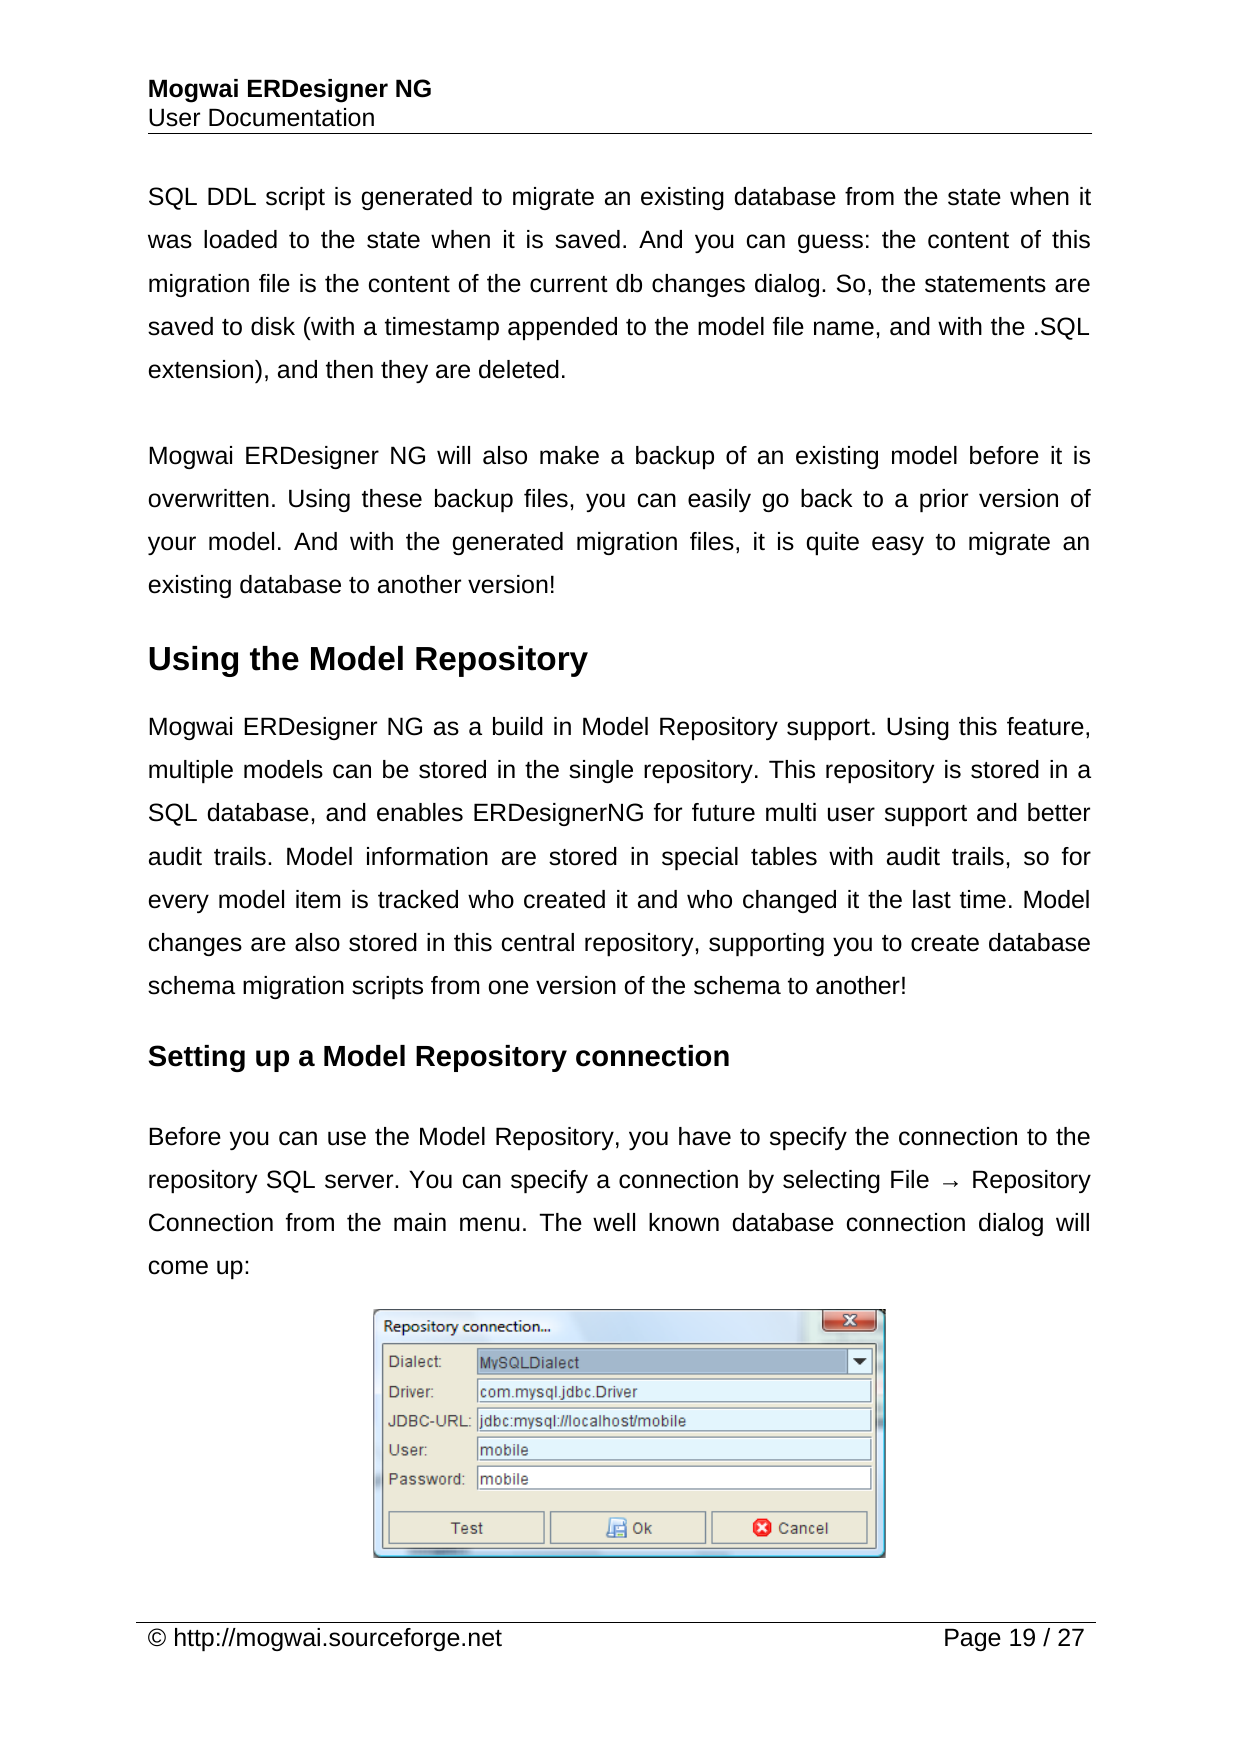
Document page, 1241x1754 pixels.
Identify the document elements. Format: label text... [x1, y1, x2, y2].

subtitle Using the Model Repository [148, 639, 1092, 677]
text Before you can use the Model Repository, you have to specify the connection to the repository SQL server. You can specify a connection by selecting File → Repository Connection from the main menu. The well known database connection dialog will come up: [148, 1122, 1092, 1280]
subtitle Setting up a Model Repository connection [148, 1039, 1092, 1072]
text SQL DDL script is generated to migrate an existing database from the state when it was loaded to the state when it is saved. And you can guess: the content of this migration file is the content of the current db changes dialog. So, the statements are saved to disk (with a timestamp appended to the model file name, and with the .SQL extension), and then they are deleted. [148, 182, 1092, 384]
text Mogwai ERDesigner NG will also make a backup of an existing model before it is overwritten. Using these backup files, you can easily go back to a prior version of your model. And with the generated migration files, it is quite easy to migrate an existing database to another version! [148, 441, 1092, 599]
text Mogwai ERDesigner NG as a build in Model Repository support. Using this feature, multiple models can be stored in the single repository. This repository is stored in a SQL database, and enables ERDesignerNG for future multi user support and better audit trails. Model information are stored in special tables with audit trails, so for every model item is tracked who created it and who changed it the last time. Model changes are also stored in this central repository, supporting you to create database schema migration scripts from one version of the schema to another! [148, 712, 1092, 999]
picture [373, 1309, 886, 1558]
